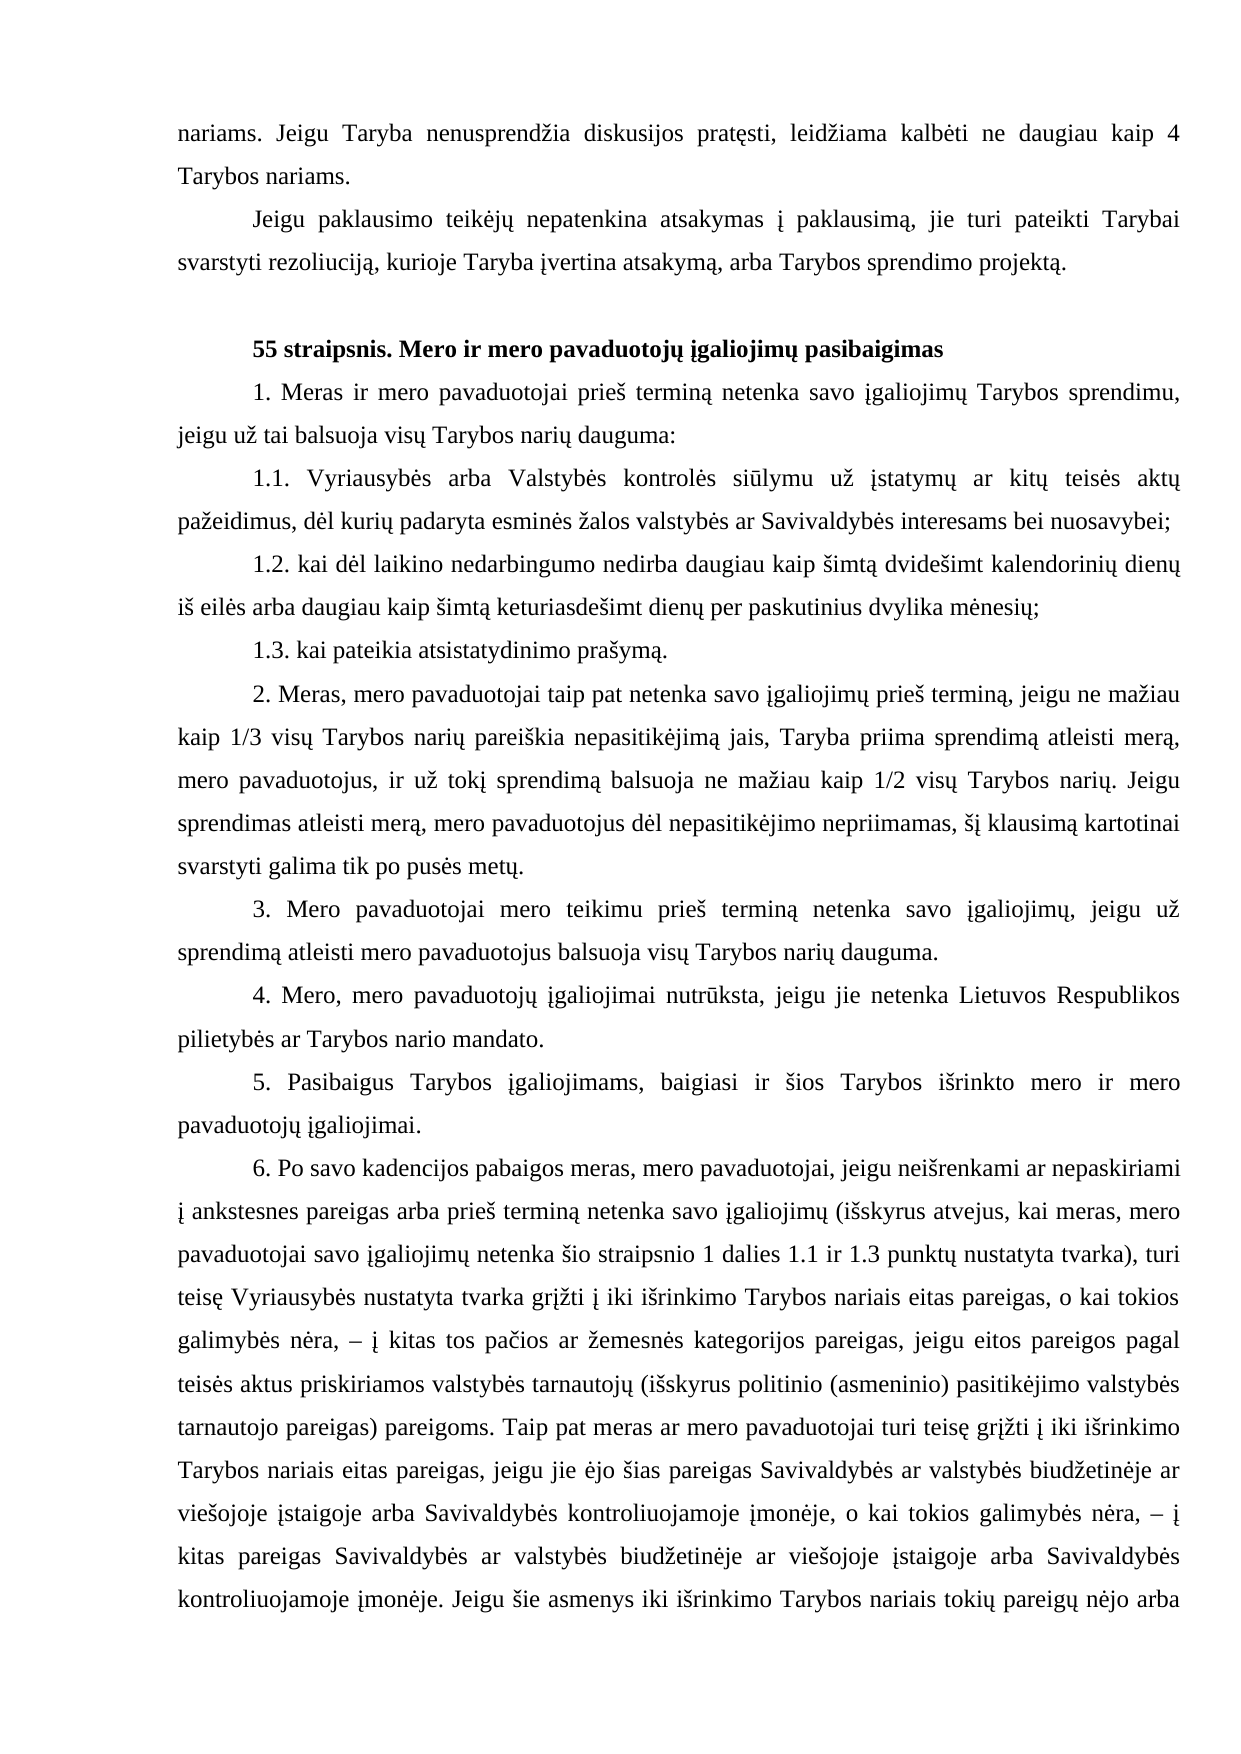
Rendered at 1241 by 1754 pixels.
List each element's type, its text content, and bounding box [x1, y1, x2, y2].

text 1.1. Vyriausybės arba Valstybės kontrolės siūlymu už įstatymų ar kitų teisės aktų pažeidimus, dėl kurių padaryta esminės žalos valstybės ar Savivaldybės interesams bei nuosavybei; [177, 463, 1181, 535]
text 5. Pasibaigus Tarybos įgaliojimams, baigiasi ir šios Tarybos išrinkto mero ir mero pavaduotojų įgaliojimai. [177, 1067, 1181, 1139]
text 2. Meras, mero pavaduotojai taip pat netenka savo įgaliojimų prieš terminą, jeigu ne mažiau kaip 1/3 visų Tarybos narių pareiškia nepasitikėjimą jais, Taryba priima sprendimą atleisti merą, mero pavaduotojus, ir už tokį sprendimą balsuoja ne mažiau kaip 1/2 visų Tarybos narių. Jeigu sprendimas atleisti merą, mero pavaduotojus dėl nepasitikėjimo nepriimamas, šį klausimą kartotinai svarstyti galima tik po pusės metų. [177, 679, 1181, 880]
text 3. Mero pavaduotojai mero teikimu prieš terminą netenka savo įgaliojimų, jeigu už sprendimą atleisti mero pavaduotojus balsuoja visų Tarybos narių dauguma. [177, 894, 1181, 966]
text 1.2. kai dėl laikino nedarbingumo nedirba daugiau kaip šimtą dvidešimt kalendorinių dienų iš eilės arba daugiau kaip šimtą keturiasdešimt dienų per paskutinius dvylika mėnesių; [177, 549, 1181, 621]
text Jeigu paklausimo teikėjų nepatenkina atsakymas į paklausimą, jie turi pateikti Tarybai svarstyti rezoliuciją, kurioje Taryba įvertina atsakymą, arba Tarybos sprendimo projektą. [177, 204, 1181, 276]
text 1.3. kai pateikia atsistatydinimo prašymą. [177, 636, 1181, 664]
text nariams. Jeigu Taryba nenusprendžia diskusijos pratęsti, leidžiama kalbėti ne daugiau kaip 4 Tarybos nariams. [177, 118, 1181, 190]
text 6. Po savo kadencijos pabaigos meras, mero pavaduotojai, jeigu neišrenkami ar nepaskiriami į ankstesnes pareigas arba prieš terminą netenka savo įgaliojimų (išskyrus atvejus, kai meras, mero pavaduotojai savo įgaliojimų netenka šio straipsnio 1 dalies 1.1 ir 1.3 punktų nustatyta tvarka), turi teisę Vyriausybės nustatyta tvarka grįžti į iki išrinkimo Tarybos nariais eitas pareigas, o kai tokios galimybės nėra, – į kitas tos pačios ar žemesnės kategorijos pareigas, jeigu eitos pareigos pagal teisės aktus priskiriamos valstybės tarnautojų (išskyrus politinio (asmeninio) pasitikėjimo valstybės tarnautojo pareigas) pareigoms. Taip pat meras ar mero pavaduotojai turi teisę grįžti į iki išrinkimo Tarybos nariais eitas pareigas, jeigu jie ėjo šias pareigas Savivaldybės ar valstybės biudžetinėje ar viešojoje įstaigoje arba Savivaldybės kontroliuojamoje įmonėje, o kai tokios galimybės nėra, – į kitas pareigas Savivaldybės ar valstybės biudžetinėje ar viešojoje įstaigoje arba Savivaldybės kontroliuojamoje įmonėje. Jeigu šie asmenys iki išrinkimo Tarybos nariais tokių pareigų nėjo arba [177, 1153, 1181, 1613]
text 55 straipsnis. Mero ir mero pavaduotojų įgaliojimų pasibaigimas [177, 334, 1181, 362]
text 4. Mero, mero pavaduotojų įgaliojimai nutrūksta, jeigu jie netenka Lietuvos Respublikos pilietybės ar Tarybos nario mandato. [177, 981, 1181, 1052]
text 1. Meras ir mero pavaduotojai prieš terminą netenka savo įgaliojimų Tarybos sprendimu, jeigu už tai balsuoja visų Tarybos narių dauguma: [177, 377, 1181, 449]
